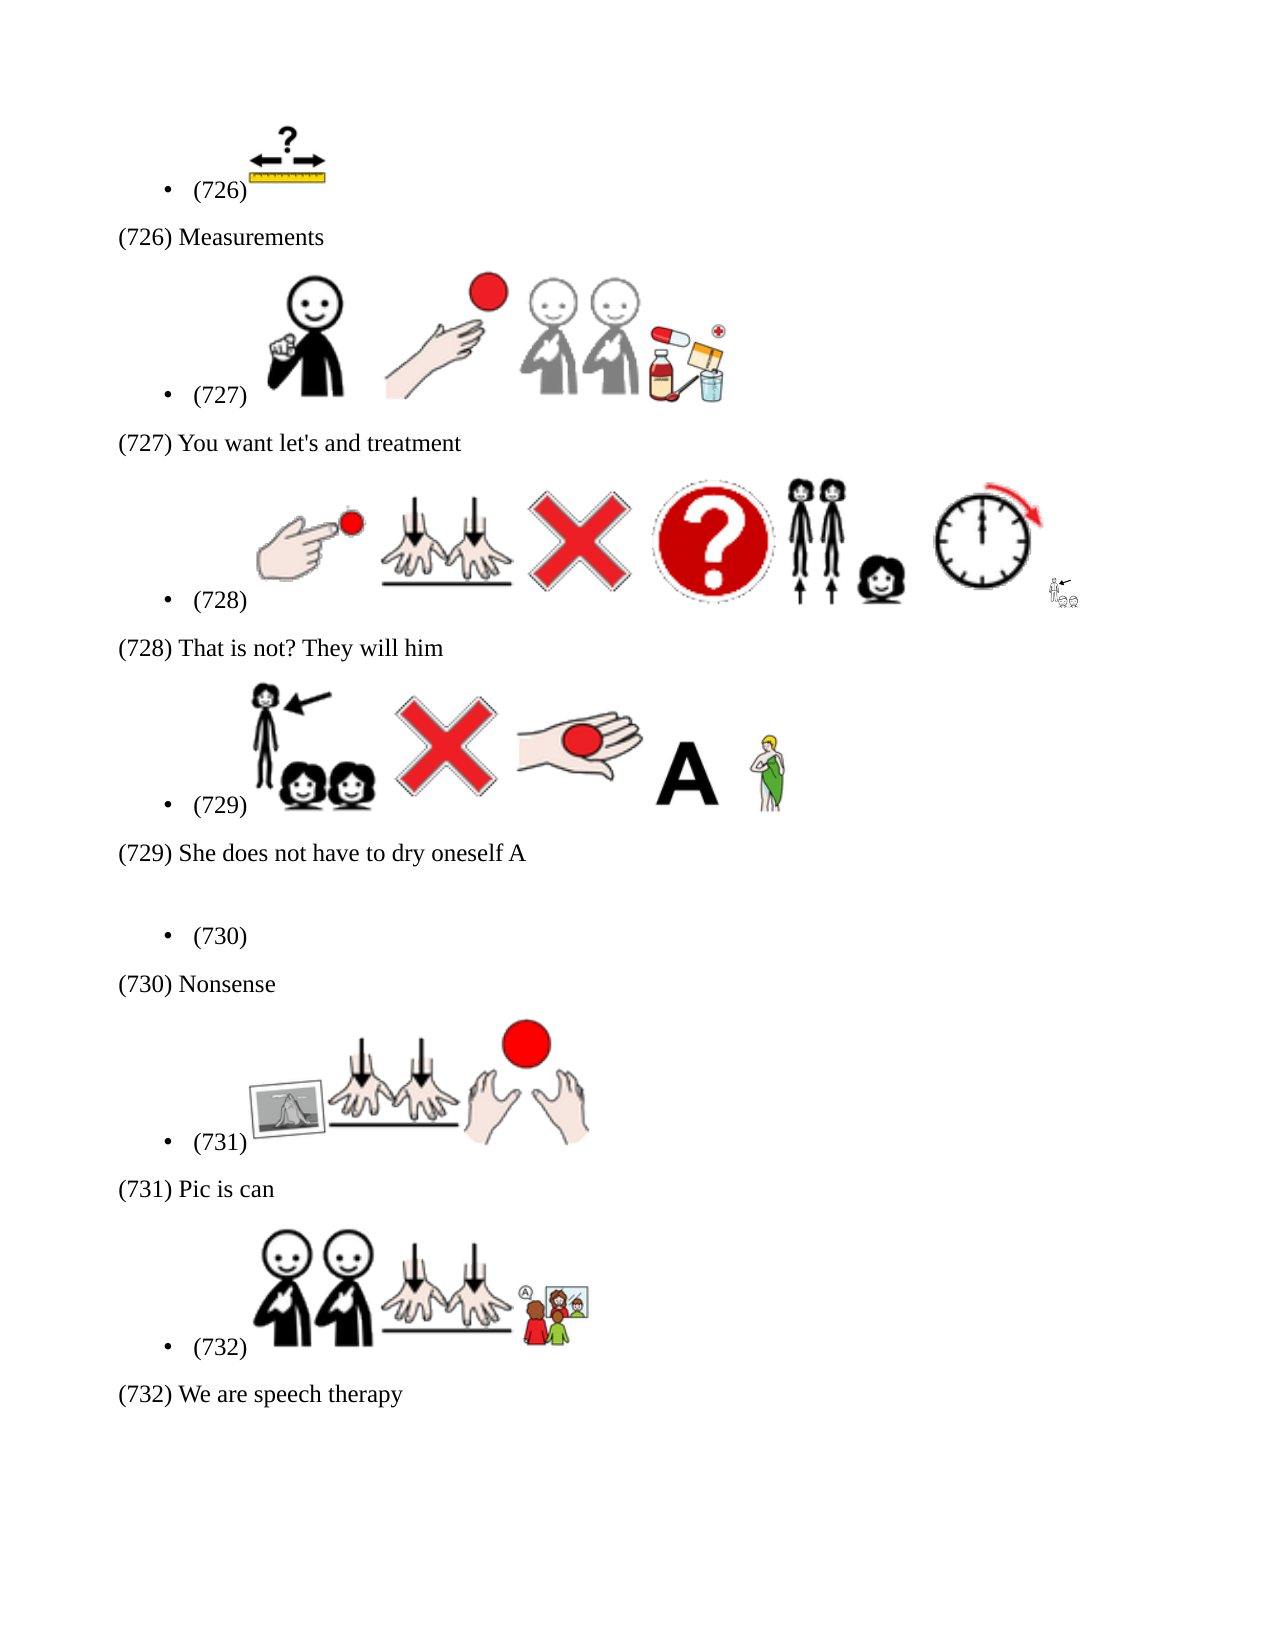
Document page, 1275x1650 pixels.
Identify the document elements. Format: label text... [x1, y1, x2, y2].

picture [247, 118, 328, 199]
text (728) That is not? They will him [118, 633, 1157, 662]
text (731) Pic is can [118, 1174, 1157, 1203]
picture [247, 1221, 594, 1356]
list (728) [164, 475, 1157, 614]
text (727) You want let's and treatment [118, 428, 1157, 456]
text (732) We are speech therapy [118, 1379, 1157, 1408]
picture [247, 680, 808, 814]
picture [247, 1016, 594, 1150]
list (732) [164, 1222, 1157, 1361]
text (729) She does not have to dry oneself A [118, 838, 1157, 867]
list (730) [164, 886, 1157, 950]
picture [247, 475, 1080, 609]
text (730) Nonsense [118, 969, 1157, 998]
list (727) [164, 270, 1157, 409]
text (726) Measurements [118, 222, 1157, 251]
picture [247, 270, 728, 404]
list (726) [164, 118, 1157, 203]
list (731) [164, 1017, 1157, 1155]
list (729) [164, 680, 1157, 819]
